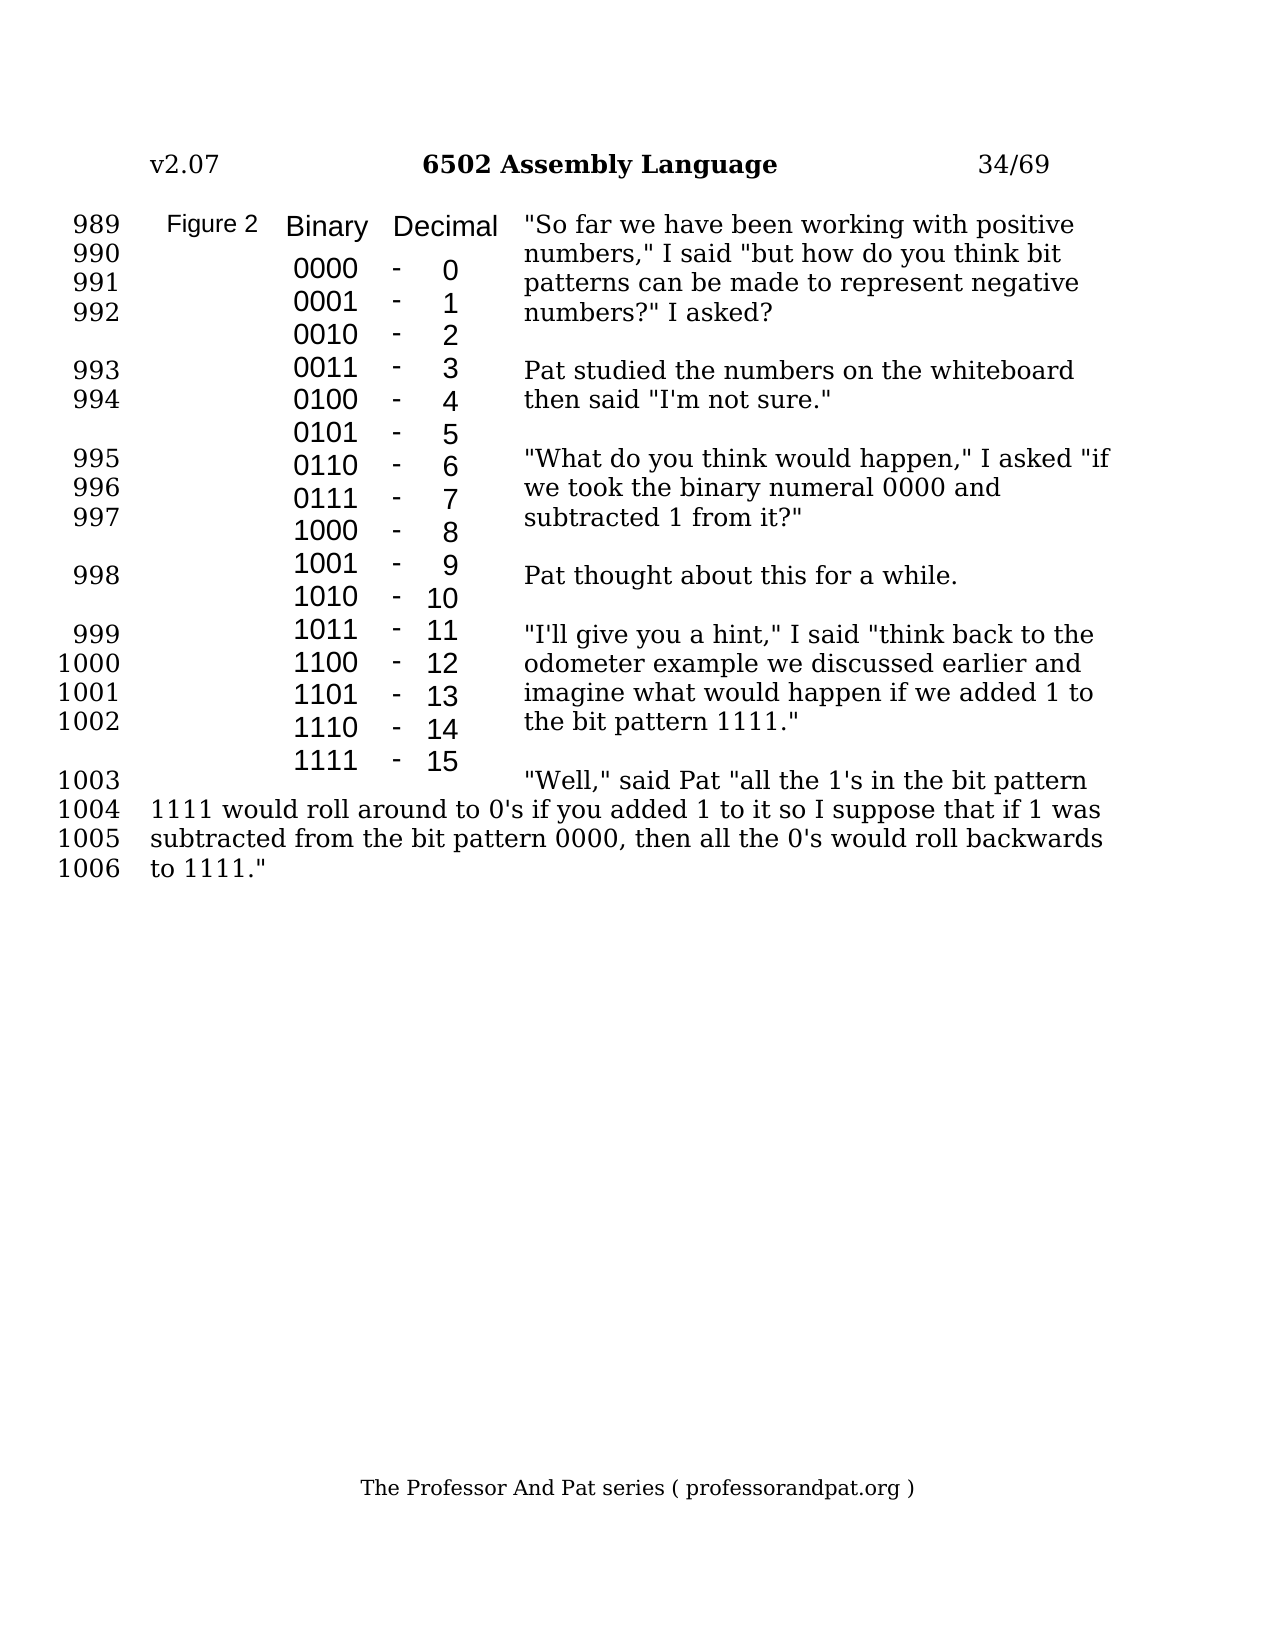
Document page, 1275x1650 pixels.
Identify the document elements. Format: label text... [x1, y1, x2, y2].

text "Well," said Pat "all the 1's in the bit pattern 1111 would roll around to 0's if you added 1 to it so I suppose that if 1 was subtracted from the bit pattern 0000, then all the 0's would roll backwards to 1111." [150, 766, 1125, 883]
text Pat thought about this for a while. [150, 561, 1125, 591]
text Pat studied the numbers on the whiteboard then said "I'm not sure." [150, 356, 1125, 415]
text "What do you think would happen," I asked "if we took the binary numeral 0000 and subtracted 1 from it?" [150, 444, 1125, 532]
text "So far we have been working with positive numbers," I said "but how do you think bit patterns can be made to represent negative numbers?" I asked? [150, 210, 1125, 327]
text "I'll give you a hint," I said "think back to the odometer example we discussed earlier and imagine what would happen if we added 1 to the bit pattern 1111." [150, 620, 1125, 737]
